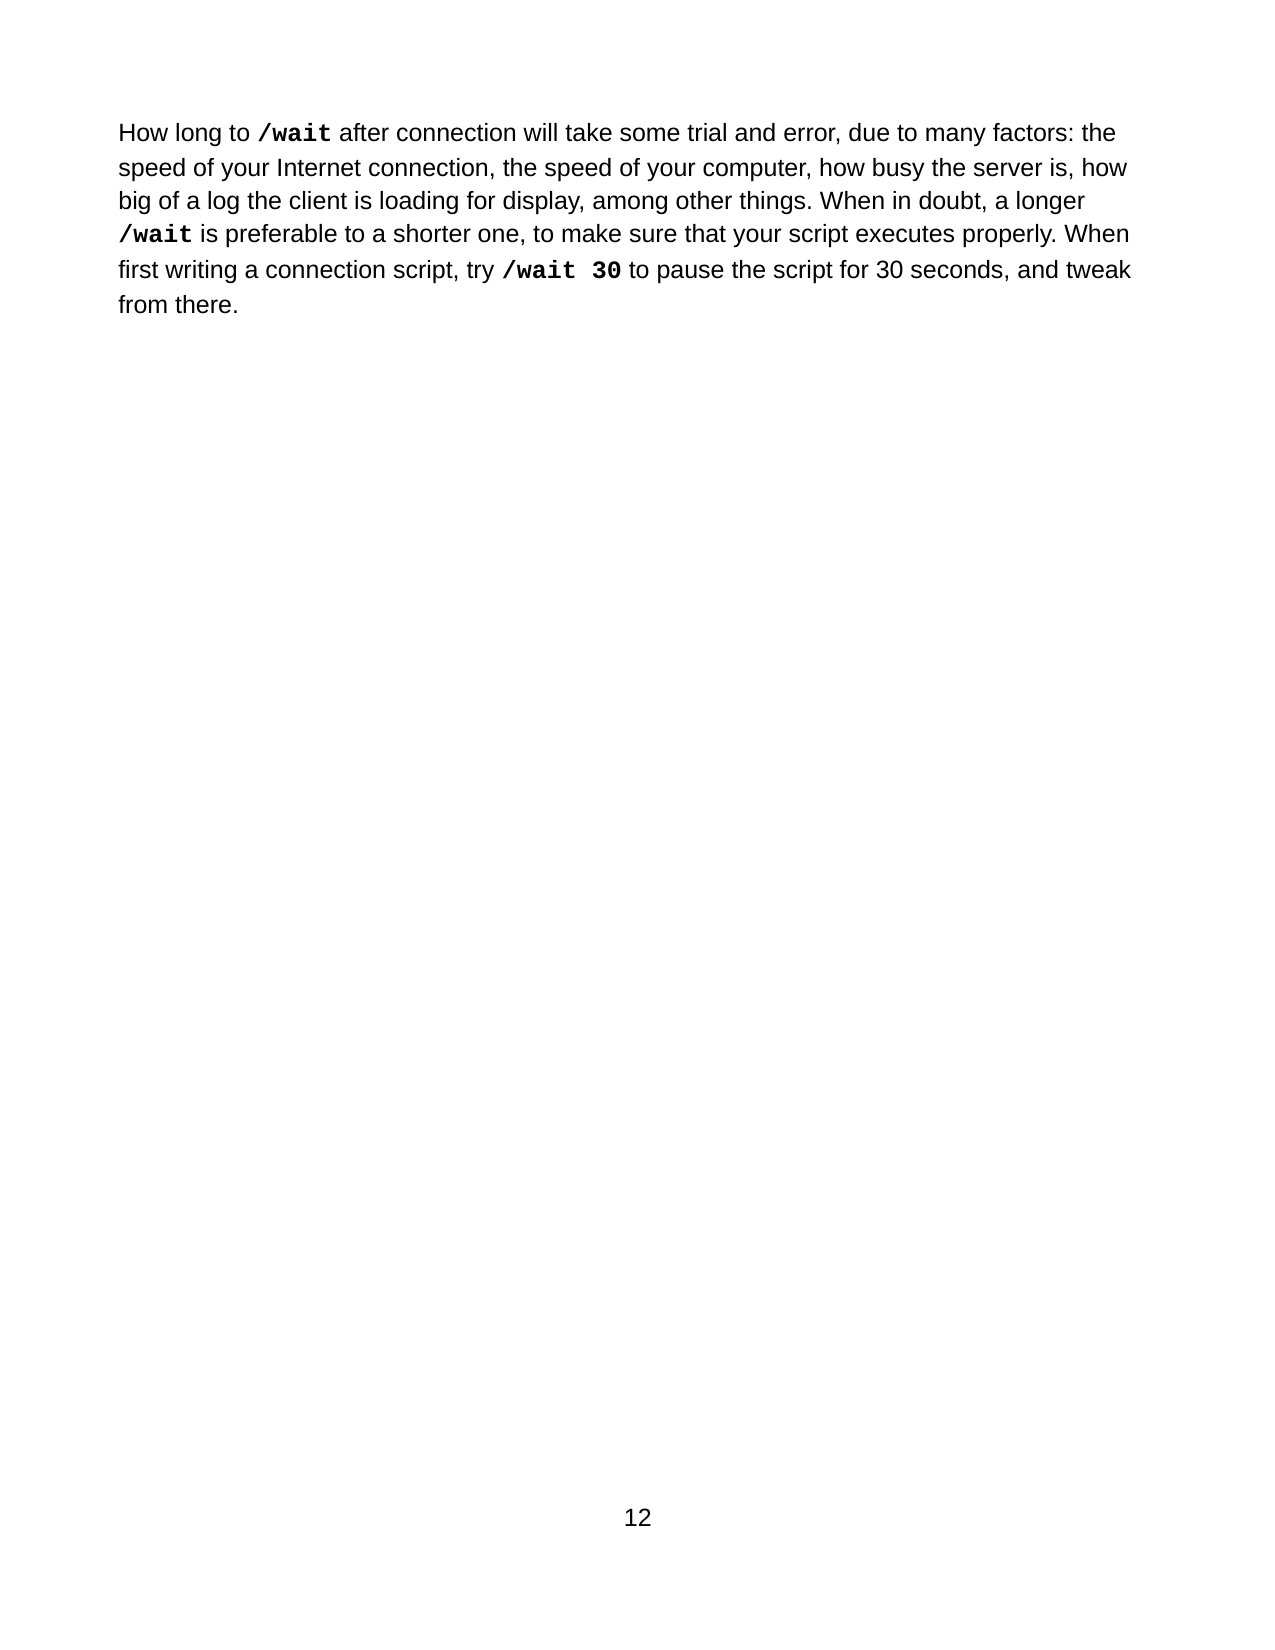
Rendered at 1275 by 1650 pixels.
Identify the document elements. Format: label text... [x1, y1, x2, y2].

text How long to /wait after connection will take some trial and error, due to many factors: the speed of your Internet connection, the speed of your computer, how busy the server is, how big of a log the client is loading for display, among other things. When in doubt, a longer /wait is preferable to a shorter one, to make sure that your script executes properly. When first writing a connection script, try /wait 30 to pause the script for 30 seconds, and tweak from there. [118, 118, 1157, 318]
